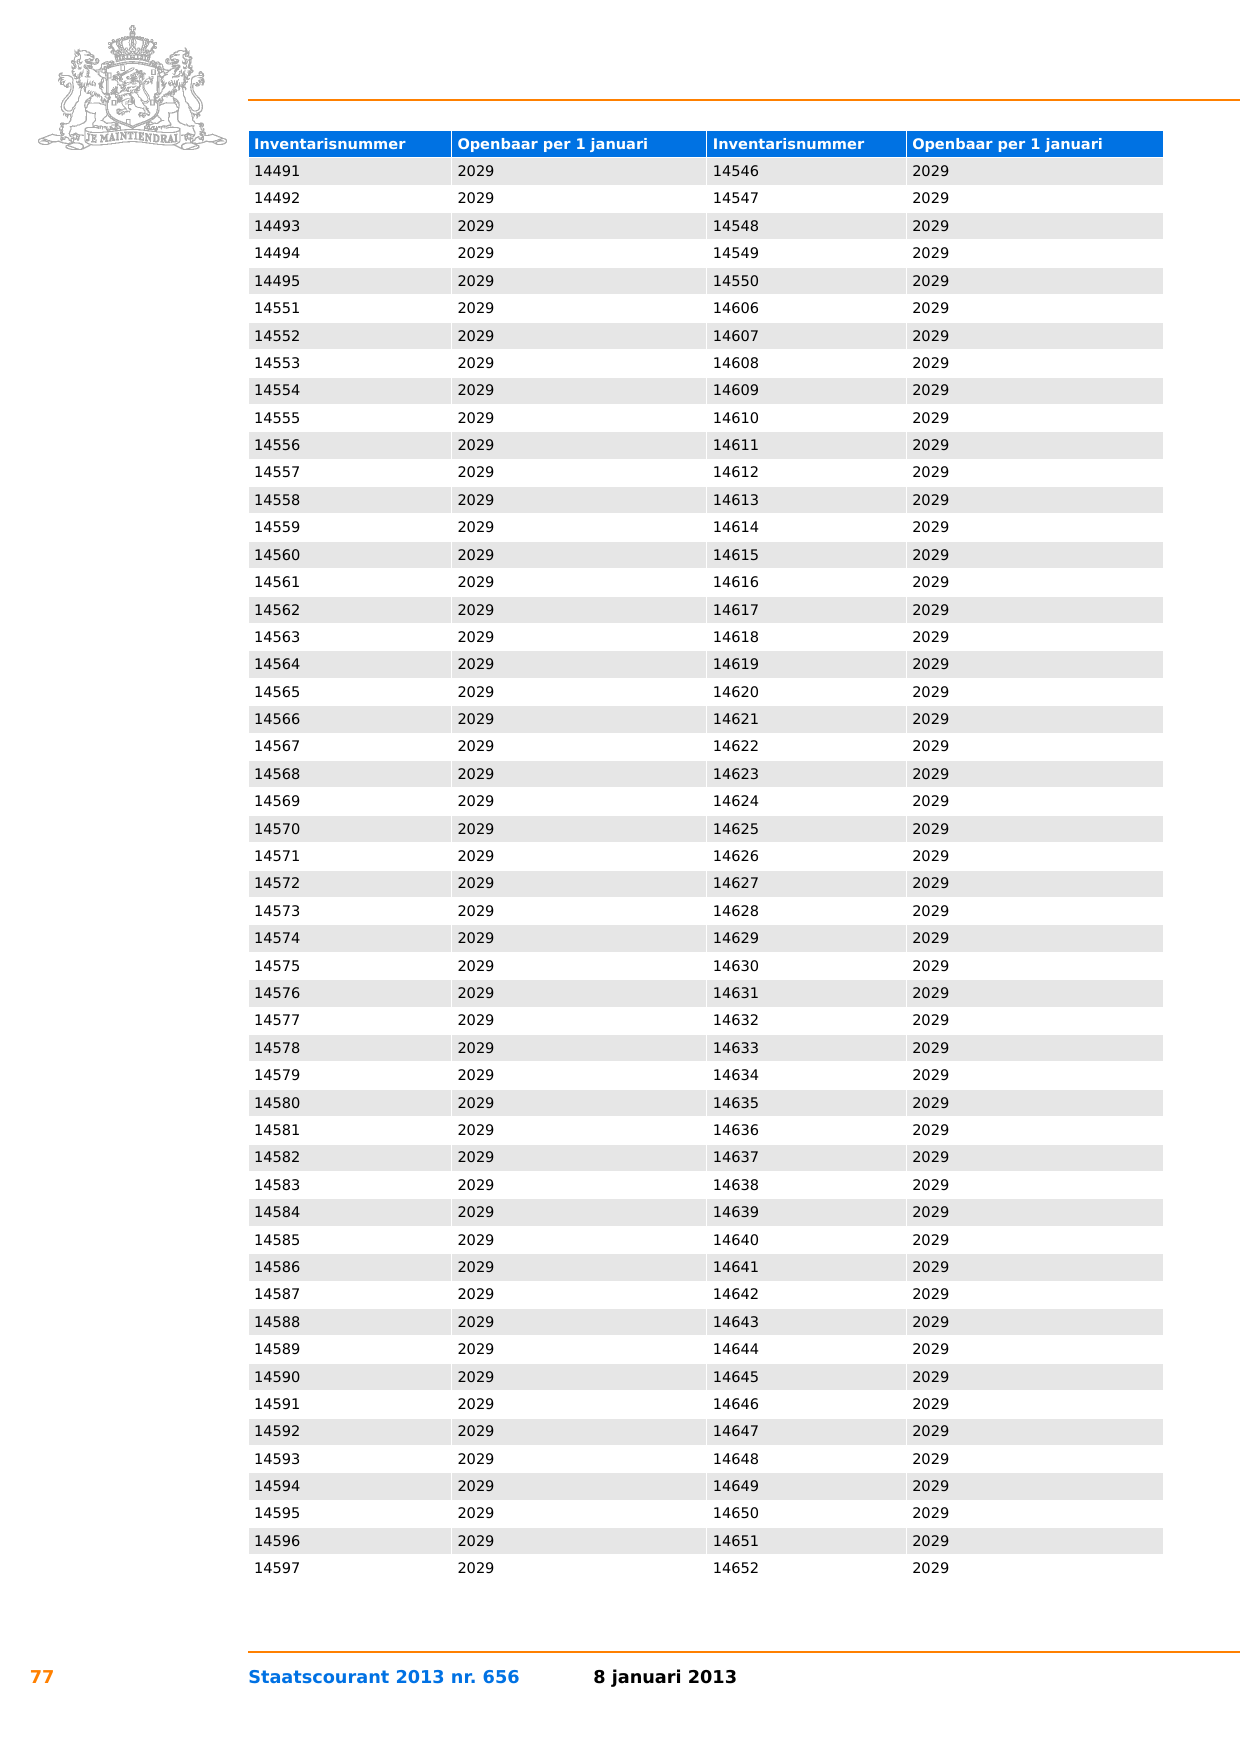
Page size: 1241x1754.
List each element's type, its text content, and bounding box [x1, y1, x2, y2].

table_cell 2029 [452, 1254, 706, 1281]
table_cell 2029 [452, 1556, 706, 1582]
table_cell 14565 [249, 679, 451, 705]
table_cell 14596 [249, 1528, 451, 1554]
table_cell 14578 [249, 1035, 451, 1061]
table_cell 2029 [907, 1501, 1163, 1527]
table_cell 2029 [452, 569, 706, 596]
table_cell 14560 [249, 542, 451, 568]
table_cell 14589 [249, 1336, 451, 1363]
table_cell 2029 [452, 460, 706, 486]
table_cell 2029 [452, 1282, 706, 1308]
table_cell 14641 [707, 1254, 906, 1281]
table_cell 2029 [907, 1008, 1163, 1034]
table_header Inventarisnummer [249, 131, 451, 157]
table_cell 2029 [907, 350, 1163, 376]
table_cell 14606 [707, 295, 906, 322]
table_cell 14612 [707, 460, 906, 486]
table_cell 2029 [907, 789, 1163, 815]
table_cell 2029 [452, 1227, 706, 1253]
table_cell 14573 [249, 898, 451, 924]
table_cell 2029 [452, 1199, 706, 1226]
table_cell 2029 [452, 1528, 706, 1554]
table_cell 14553 [249, 350, 451, 376]
table_cell 2029 [907, 186, 1163, 212]
table_cell 2029 [907, 378, 1163, 404]
table_cell 14640 [707, 1227, 906, 1253]
table_cell 14624 [707, 789, 906, 815]
table_cell 14650 [707, 1501, 906, 1527]
table_cell 14587 [249, 1282, 451, 1308]
table_cell 2029 [452, 789, 706, 815]
table_cell 2029 [907, 925, 1163, 952]
table_cell 2029 [452, 350, 706, 376]
table_cell 14623 [707, 761, 906, 787]
table_cell 14620 [707, 679, 906, 705]
table_cell 14581 [249, 1117, 451, 1143]
table_cell 2029 [452, 1172, 706, 1198]
table_cell 2029 [452, 186, 706, 212]
table_cell 2029 [452, 323, 706, 349]
table_cell 2029 [907, 1336, 1163, 1363]
table_cell 14584 [249, 1199, 451, 1226]
table_cell 2029 [452, 953, 706, 979]
table_cell 2029 [907, 487, 1163, 513]
table_cell 14566 [249, 706, 451, 733]
table_cell 14550 [707, 268, 906, 294]
table_cell 14648 [707, 1446, 906, 1472]
table_cell 2029 [452, 1035, 706, 1061]
table_cell 14572 [249, 871, 451, 897]
table_cell 14557 [249, 460, 451, 486]
table_cell 2029 [452, 158, 706, 185]
table_cell 14555 [249, 405, 451, 431]
table_cell 2029 [452, 1391, 706, 1417]
table_cell 14549 [707, 241, 906, 267]
table_cell 2029 [907, 213, 1163, 239]
table_cell 14569 [249, 789, 451, 815]
table_cell 2029 [452, 734, 706, 760]
table_cell 2029 [452, 515, 706, 541]
table_cell 14592 [249, 1419, 451, 1445]
table_cell 14548 [707, 213, 906, 239]
table_cell 14570 [249, 816, 451, 842]
table_cell 2029 [907, 679, 1163, 705]
table_cell 14561 [249, 569, 451, 596]
table_cell 2029 [907, 651, 1163, 678]
table_cell 2029 [907, 1035, 1163, 1061]
table_cell 2029 [452, 871, 706, 897]
table_cell 2029 [452, 816, 706, 842]
table_cell 14582 [249, 1145, 451, 1171]
table_cell 14637 [707, 1145, 906, 1171]
table_cell 2029 [907, 1063, 1163, 1089]
table_cell 14556 [249, 432, 451, 459]
table_cell 14609 [707, 378, 906, 404]
table_cell 2029 [907, 761, 1163, 787]
table_cell 2029 [907, 542, 1163, 568]
table_cell 14631 [707, 980, 906, 1007]
table_cell 2029 [452, 487, 706, 513]
table_cell 14618 [707, 624, 906, 650]
table_cell 2029 [452, 597, 706, 623]
table_header Inventarisnummer [707, 131, 906, 157]
table_cell 2029 [452, 1145, 706, 1171]
table_cell 14642 [707, 1282, 906, 1308]
table_cell 14647 [707, 1419, 906, 1445]
table_cell 2029 [907, 1254, 1163, 1281]
table_cell 14638 [707, 1172, 906, 1198]
table_cell 14591 [249, 1391, 451, 1417]
table_cell 2029 [907, 1145, 1163, 1171]
table_cell 2029 [452, 1063, 706, 1089]
table_cell 2029 [907, 1556, 1163, 1582]
table_cell 2029 [907, 843, 1163, 869]
table_cell 14495 [249, 268, 451, 294]
table_cell 2029 [907, 158, 1163, 185]
table_cell 14564 [249, 651, 451, 678]
table_cell 14547 [707, 186, 906, 212]
table_cell 14614 [707, 515, 906, 541]
table_cell 2029 [907, 515, 1163, 541]
table_cell 14597 [249, 1556, 451, 1582]
table_cell 14558 [249, 487, 451, 513]
table_cell 14616 [707, 569, 906, 596]
table_cell 2029 [452, 1473, 706, 1500]
table_cell 2029 [452, 925, 706, 952]
table_header Openbaar per 1 januari [907, 131, 1163, 157]
table_cell 2029 [907, 268, 1163, 294]
table_cell 14559 [249, 515, 451, 541]
table_cell 14632 [707, 1008, 906, 1034]
table_cell 14576 [249, 980, 451, 1007]
table_cell 2029 [907, 1528, 1163, 1554]
picture [38, 25, 227, 150]
table_cell 14577 [249, 1008, 451, 1034]
table_cell 14567 [249, 734, 451, 760]
table_cell 14646 [707, 1391, 906, 1417]
table_cell 2029 [452, 651, 706, 678]
table_cell 14583 [249, 1172, 451, 1198]
table_cell 2029 [452, 268, 706, 294]
table_cell 14568 [249, 761, 451, 787]
table_cell 14645 [707, 1364, 906, 1390]
table_cell 2029 [452, 241, 706, 267]
table_cell 2029 [452, 980, 706, 1007]
table_cell 2029 [452, 213, 706, 239]
table_cell 14494 [249, 241, 451, 267]
table_cell 2029 [452, 1336, 706, 1363]
table_cell 2029 [452, 1501, 706, 1527]
table_cell 2029 [907, 323, 1163, 349]
table_cell 14619 [707, 651, 906, 678]
table_cell 14636 [707, 1117, 906, 1143]
table_cell 2029 [452, 1419, 706, 1445]
table_cell 2029 [907, 734, 1163, 760]
table_cell 14562 [249, 597, 451, 623]
table_cell 14649 [707, 1473, 906, 1500]
table_cell 2029 [907, 1282, 1163, 1308]
table_cell 14551 [249, 295, 451, 322]
table_cell 2029 [907, 460, 1163, 486]
table_cell 14546 [707, 158, 906, 185]
table_cell 2029 [907, 1419, 1163, 1445]
table_cell 14651 [707, 1528, 906, 1554]
table_cell 2029 [452, 378, 706, 404]
table_cell 2029 [452, 295, 706, 322]
table_cell 14627 [707, 871, 906, 897]
table_cell 2029 [907, 1172, 1163, 1198]
table_cell 2029 [907, 295, 1163, 322]
table_cell 2029 [452, 898, 706, 924]
table_cell 14493 [249, 213, 451, 239]
table_cell 2029 [452, 679, 706, 705]
table_cell 2029 [452, 1117, 706, 1143]
table_cell 2029 [907, 405, 1163, 431]
table_cell 2029 [907, 569, 1163, 596]
table_cell 2029 [452, 542, 706, 568]
table_cell 14630 [707, 953, 906, 979]
table_cell 14633 [707, 1035, 906, 1061]
table_cell 2029 [452, 624, 706, 650]
table_cell 14611 [707, 432, 906, 459]
table_cell 2029 [907, 1227, 1163, 1253]
table_cell 2029 [907, 953, 1163, 979]
table_cell 2029 [907, 432, 1163, 459]
table_cell 2029 [452, 761, 706, 787]
table_cell 14615 [707, 542, 906, 568]
table_cell 14607 [707, 323, 906, 349]
table_cell 14626 [707, 843, 906, 869]
table_cell 14595 [249, 1501, 451, 1527]
table_cell 2029 [452, 1309, 706, 1335]
table_cell 14634 [707, 1063, 906, 1089]
table_cell 14644 [707, 1336, 906, 1363]
table_cell 14625 [707, 816, 906, 842]
table_cell 14588 [249, 1309, 451, 1335]
table_cell 2029 [907, 1473, 1163, 1500]
table_cell 14608 [707, 350, 906, 376]
table_cell 14613 [707, 487, 906, 513]
table_cell 14579 [249, 1063, 451, 1089]
table_cell 14574 [249, 925, 451, 952]
table_cell 2029 [907, 980, 1163, 1007]
table_cell 14621 [707, 706, 906, 733]
table_cell 14491 [249, 158, 451, 185]
table_cell 2029 [907, 624, 1163, 650]
table_cell 14554 [249, 378, 451, 404]
table_cell 14629 [707, 925, 906, 952]
table_cell 14594 [249, 1473, 451, 1500]
table_cell 2029 [907, 1391, 1163, 1417]
table_cell 2029 [907, 1446, 1163, 1472]
table_cell 14590 [249, 1364, 451, 1390]
table_cell 2029 [452, 1446, 706, 1472]
table_cell 2029 [907, 597, 1163, 623]
table_cell 14628 [707, 898, 906, 924]
table_cell 14575 [249, 953, 451, 979]
table_cell 14586 [249, 1254, 451, 1281]
table_cell 14652 [707, 1556, 906, 1582]
table_cell 2029 [907, 871, 1163, 897]
table_cell 2029 [452, 1090, 706, 1116]
table_cell 14635 [707, 1090, 906, 1116]
table_cell 14610 [707, 405, 906, 431]
table_cell 2029 [452, 843, 706, 869]
table_cell 2029 [907, 816, 1163, 842]
table_cell 2029 [452, 1008, 706, 1034]
table_cell 2029 [452, 1364, 706, 1390]
table_cell 2029 [907, 898, 1163, 924]
table_cell 14571 [249, 843, 451, 869]
table_cell 2029 [452, 706, 706, 733]
table_cell 2029 [907, 1090, 1163, 1116]
table_cell 2029 [907, 1199, 1163, 1226]
table_cell 14639 [707, 1199, 906, 1226]
table_cell 14563 [249, 624, 451, 650]
table_cell 14580 [249, 1090, 451, 1116]
table_cell 2029 [907, 241, 1163, 267]
table_cell 2029 [907, 1117, 1163, 1143]
table_header Openbaar per 1 januari [452, 131, 706, 157]
table_cell 14585 [249, 1227, 451, 1253]
table_cell 14552 [249, 323, 451, 349]
table_cell 2029 [907, 1309, 1163, 1335]
table_cell 14593 [249, 1446, 451, 1472]
table_cell 2029 [907, 1364, 1163, 1390]
table_cell 14617 [707, 597, 906, 623]
table_cell 2029 [907, 706, 1163, 733]
table_cell 14622 [707, 734, 906, 760]
table_cell 2029 [452, 405, 706, 431]
table_cell 2029 [452, 432, 706, 459]
table_cell 14492 [249, 186, 451, 212]
table_cell 14643 [707, 1309, 906, 1335]
